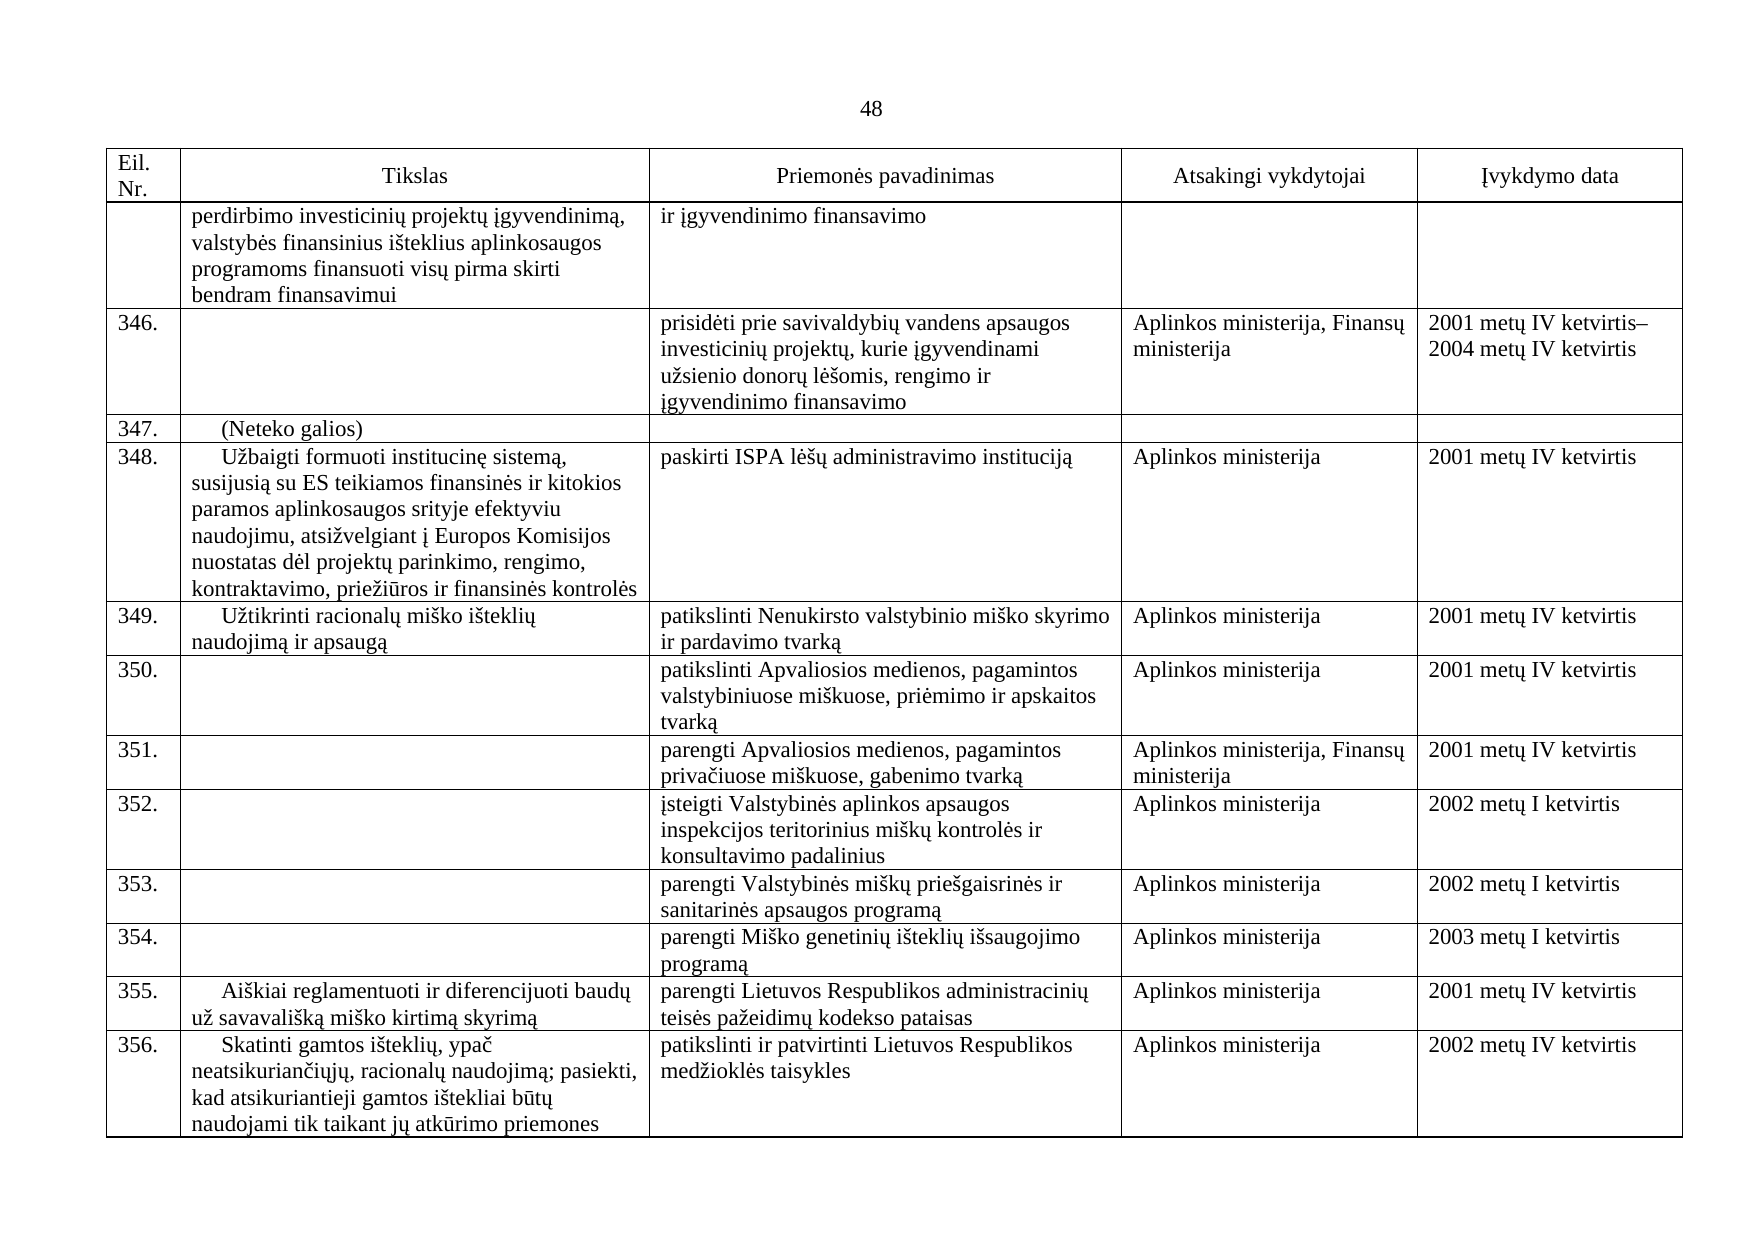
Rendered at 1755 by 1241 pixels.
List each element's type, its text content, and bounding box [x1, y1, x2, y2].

table_cell Aplinkos ministerija, Finansų ministerija [1122, 309, 1417, 414]
table_cell [1418, 415, 1682, 442]
table_cell [181, 870, 649, 922]
table_cell [181, 309, 649, 414]
table_cell 2002 metų I ketvirtis [1418, 790, 1682, 869]
table_cell [107, 415, 180, 442]
table_cell [1418, 203, 1682, 308]
table_cell Aplinkos ministerija [1122, 602, 1417, 655]
table_cell [107, 656, 180, 735]
table_cell parengti Miško genetinių išteklių išsaugojimo programą [650, 924, 1121, 976]
table_cell 2001 metų IV ketvirtis [1418, 602, 1682, 655]
table_cell [107, 977, 180, 1030]
table_cell patikslinti ir patvirtinti Lietuvos Respublikos medžioklės taisykles [650, 1031, 1121, 1136]
table_cell [650, 415, 1121, 442]
table_cell [181, 790, 649, 869]
table_cell [181, 924, 649, 976]
table_header Priemonės pavadinimas [650, 149, 1121, 201]
table_cell Aplinkos ministerija, Finansų ministerija [1122, 736, 1417, 788]
table_cell 2001 metų IV ketvirtis [1418, 656, 1682, 735]
table_header Įvykdymo data [1418, 149, 1682, 201]
table_cell Skatinti gamtos išteklių, ypač neatsikuriančiųjų, racionalų naudojimą; pasiekti, kad atsikuriantieji gamtos ištekliai būtų naudojami tik taikant jų atkūrimo priemones [181, 1031, 649, 1136]
table_cell 2001 metų IV ketvirtis [1418, 443, 1682, 601]
table_cell patikslinti Apvaliosios medienos, pagamintos valstybiniuose miškuose, priėmimo ir apskaitos tvarką [650, 656, 1121, 735]
table_cell [107, 790, 180, 869]
table_cell prisidėti prie savivaldybių vandens apsaugos investicinių projektų, kurie įgyvendinami užsienio donorų lėšomis, rengimo ir įgyvendinimo finansavimo [650, 309, 1121, 414]
table_cell [107, 1031, 180, 1136]
table_cell [1122, 415, 1417, 442]
table_cell 2001 metų IV ketvirtis– 2004 metų IV ketvirtis [1418, 309, 1682, 414]
table_cell paskirti ISPA lėšų administravimo instituciją [650, 443, 1121, 601]
table_cell parengti Lietuvos Respublikos administracinių teisės pažeidimų kodekso pataisas [650, 977, 1121, 1030]
table_cell [107, 870, 180, 922]
table_cell 2002 metų IV ketvirtis [1418, 1031, 1682, 1136]
table_cell [107, 602, 180, 655]
table_cell Aplinkos ministerija [1122, 790, 1417, 869]
table_cell Užbaigti formuoti institucinę sistemą, susijusią su ES teikiamos finansinės ir kitokios paramos aplinkosaugos srityje efektyviu naudojimu, atsižvelgiant į Europos Komisijos nuostatas dėl projektų parinkimo, rengimo, kontraktavimo, priežiūros ir finansinės kontrolės [181, 443, 649, 601]
table_cell perdirbimo investicinių projektų įgyvendinimą, valstybės finansinius išteklius aplinkosaugos programoms finansuoti visų pirma skirti bendram finansavimui [181, 203, 649, 308]
table_cell Aplinkos ministerija [1122, 443, 1417, 601]
table_cell Aplinkos ministerija [1122, 656, 1417, 735]
table_cell [181, 736, 649, 788]
table_cell parengti Valstybinės miškų priešgaisrinės ir sanitarinės apsaugos programą [650, 870, 1121, 922]
table_cell Aiškiai reglamentuoti ir diferencijuoti baudų už savavališką miško kirtimą skyrimą [181, 977, 649, 1030]
table_header Atsakingi vykdytojai [1122, 149, 1417, 201]
table_cell [107, 309, 180, 414]
table_cell parengti Apvaliosios medienos, pagamintos privačiuose miškuose, gabenimo tvarką [650, 736, 1121, 788]
table_cell [107, 203, 180, 308]
table_cell [1122, 203, 1417, 308]
table_cell [181, 656, 649, 735]
table_cell Aplinkos ministerija [1122, 1031, 1417, 1136]
table_cell Aplinkos ministerija [1122, 924, 1417, 976]
table_cell 2001 metų IV ketvirtis [1418, 977, 1682, 1030]
table_cell Aplinkos ministerija [1122, 977, 1417, 1030]
table_cell [107, 924, 180, 976]
table_cell Užtikrinti racionalų miško išteklių naudojimą ir apsaugą [181, 602, 649, 655]
table_cell 2001 metų IV ketvirtis [1418, 736, 1682, 788]
table_cell [107, 443, 180, 601]
table_cell 2003 metų I ketvirtis [1418, 924, 1682, 976]
table_cell Aplinkos ministerija [1122, 870, 1417, 922]
table_header Eil. Nr. [107, 149, 180, 201]
table_cell patikslinti Nenukirsto valstybinio miško skyrimo ir pardavimo tvarką [650, 602, 1121, 655]
table_cell 2002 metų I ketvirtis [1418, 870, 1682, 922]
table_cell (Neteko galios) [181, 415, 649, 442]
table_cell [107, 736, 180, 788]
table_cell įsteigti Valstybinės aplinkos apsaugos inspekcijos teritorinius miškų kontrolės ir konsultavimo padalinius [650, 790, 1121, 869]
table_header Tikslas [181, 149, 649, 201]
table_cell ir įgyvendinimo finansavimo [650, 203, 1121, 308]
